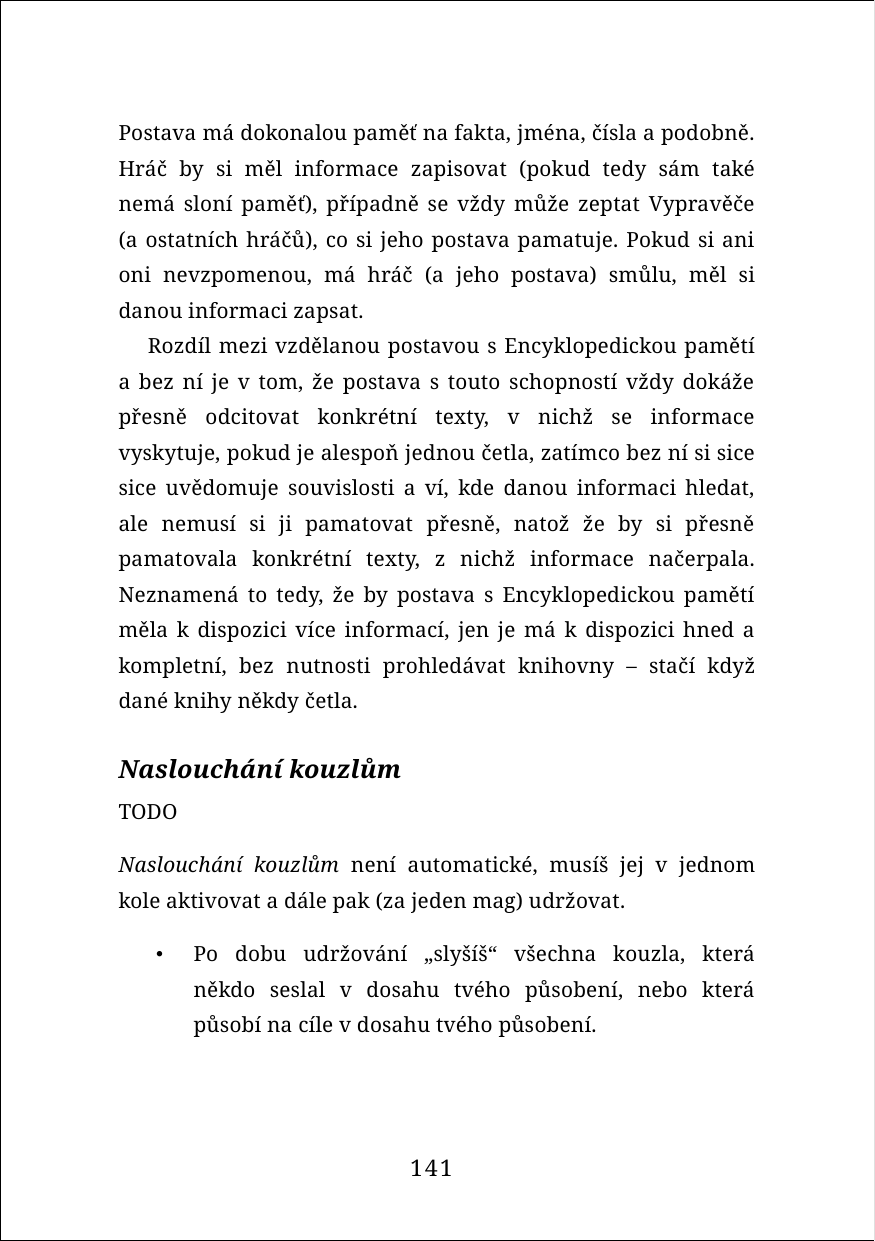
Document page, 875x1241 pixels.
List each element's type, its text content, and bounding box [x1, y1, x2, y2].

subtitle Naslouchání kouzlům [118, 752, 756, 786]
text Naslouchání kouzlům není automatické, musíš jej v jednom kole aktivovat a dále pak (za jeden mag) udržovat. [118, 851, 756, 914]
list Po dobu udržování „slyšíš“ všechna kouzla, která někdo seslal v dosahu tvého působení, nebo která působí na cíle v dosahu tvého působení. [156, 939, 756, 1039]
text Postava má dokonalou paměť na fakta, jména, čísla a podobně. Hráč by si měl informace zapisovat (pokud tedy sám také nemá sloní paměť), případně se vždy může zeptat Vypravěče (a ostatních hráčů), co si jeho postava pamatuje. Pokud si ani oni nevzpomenou, má hráč (a jeho postava) smůlu, měl si danou informaci zapsat. Rozdíl mezi vzdělanou postavou s Encyklopedickou pamětí a bez ní je v tom, že postava s touto schopností vždy dokáže přesně odcitovat konkrétní texty, v nichž se informace vyskytuje, pokud je alespoň jednou četla, zatímco bez ní si sice sice uvědomuje souvislosti a ví, kde danou informaci hledat, ale nemusí si ji pamatovat přesně, natož že by si přesně pamatovala konkrétní texty, z nichž informace načerpala. Neznamená to tedy, že by postava s Encyklopedickou pamětí měla k dispozici více informací, jen je má k dispozici hned a kompletní, bez nutnosti prohledávat knihovny – stačí když dané knihy někdy četla. [118, 118, 756, 715]
text TODO [118, 797, 756, 826]
